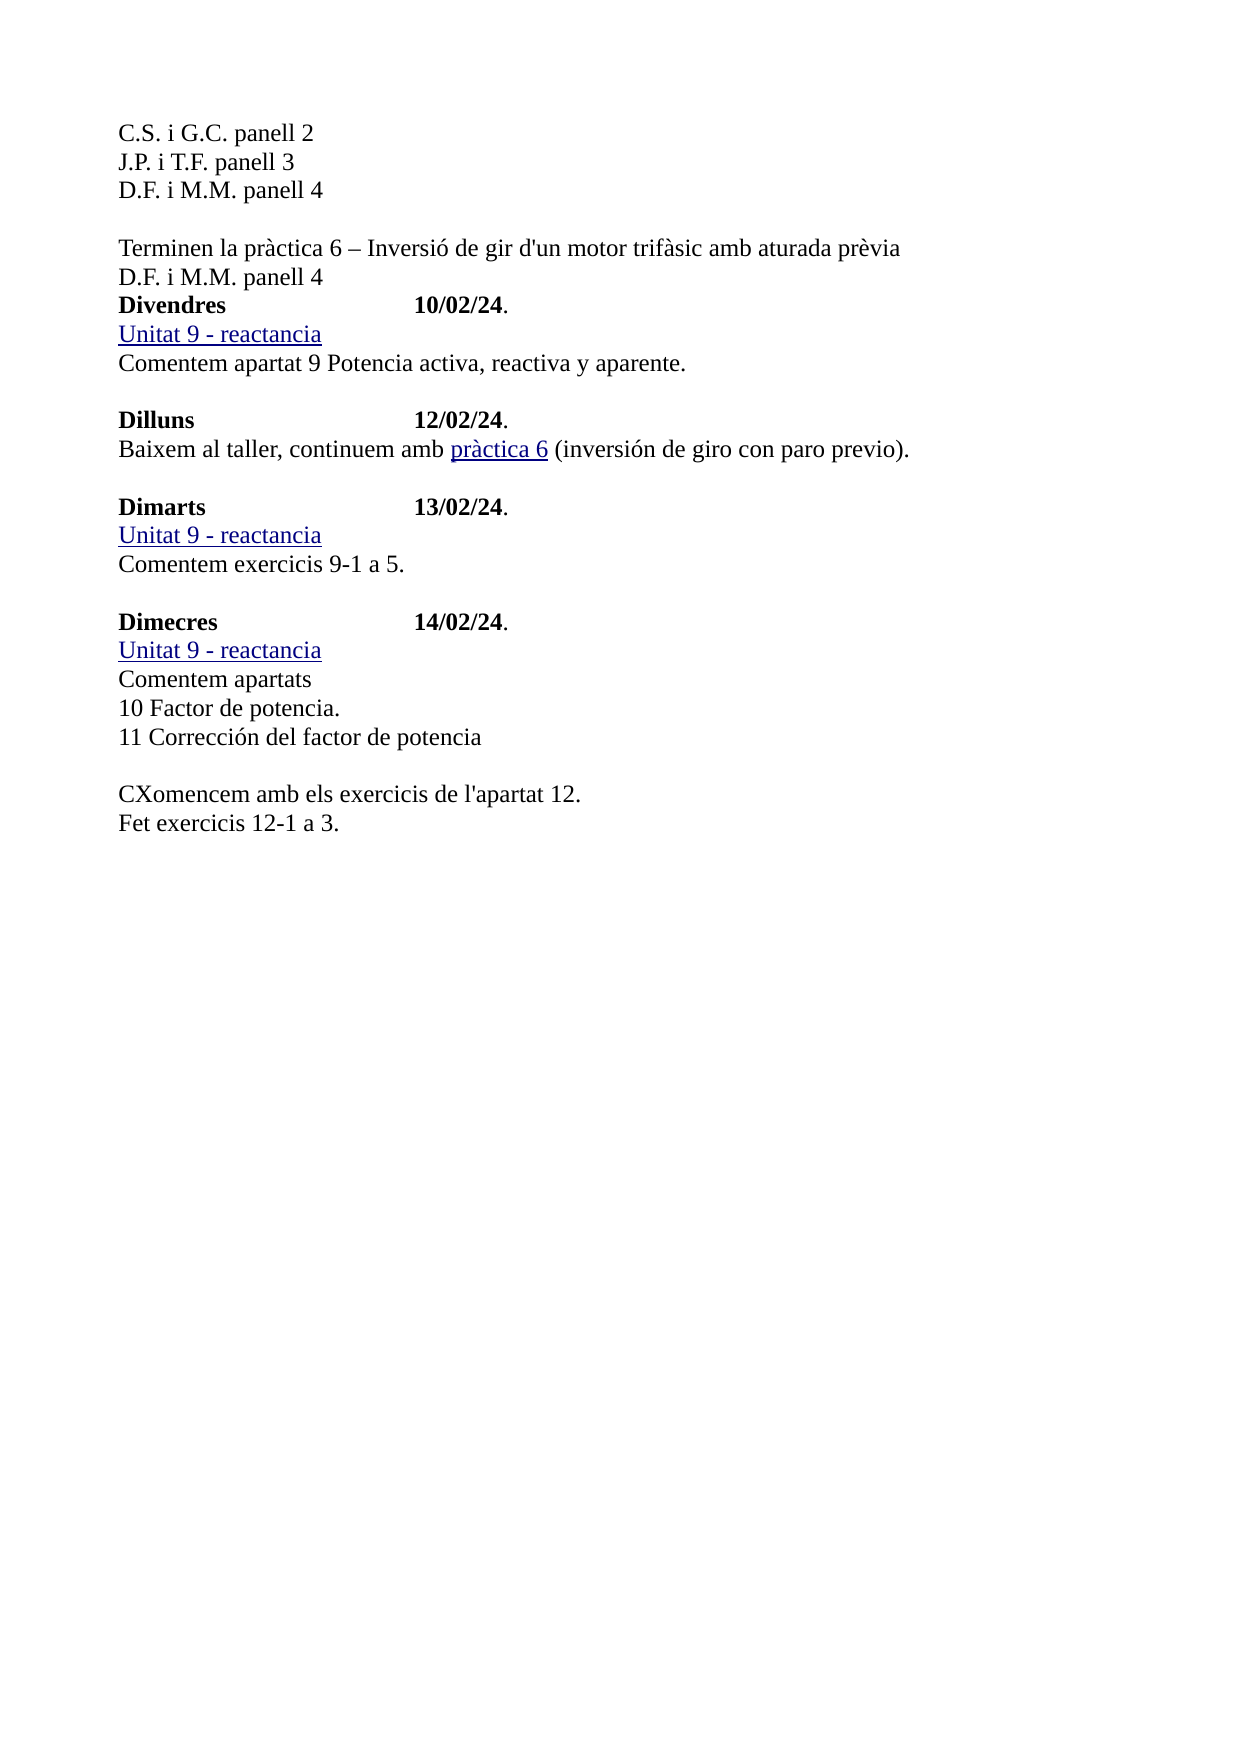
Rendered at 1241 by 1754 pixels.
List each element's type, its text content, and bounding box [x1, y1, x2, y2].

text D.F. i M.M. panell 4 [118, 176, 1122, 204]
text Baixem al taller, continuem amb pràctica 6 (inversión de giro con paro previo). [118, 434, 1122, 463]
text D.F. i M.M. panell 4 [118, 262, 1122, 291]
text Terminen la pràctica 6 – Inversió de gir d'un motor trifàsic amb aturada prèvia [118, 233, 1122, 262]
text Comentem apartat 9 Potencia activa, reactiva y aparente. [118, 348, 1122, 377]
text Unitat 9 - reactancia [118, 319, 1122, 348]
text 10 Factor de potencia. [118, 693, 1122, 722]
text Unitat 9 - reactancia [118, 636, 1122, 664]
text Unitat 9 - reactancia [118, 521, 1122, 549]
text CXomencem amb els exercicis de l'apartat 12. [118, 779, 1122, 808]
text Dimarts 13/02/24. [118, 492, 1122, 521]
text Comentem apartats [118, 664, 1122, 693]
text C.S. i G.C. panell 2 [118, 118, 1122, 147]
text Fet exercicis 12-1 a 3. [118, 808, 1122, 837]
text 11 Corrección del factor de potencia [118, 722, 1122, 751]
text Dilluns 12/02/24. [118, 406, 1122, 434]
text Divendres 10/02/24. [118, 291, 1122, 319]
text Dimecres 14/02/24. [118, 607, 1122, 636]
text Comentem exercicis 9-1 a 5. [118, 549, 1122, 578]
text J.P. i T.F. panell 3 [118, 147, 1122, 176]
